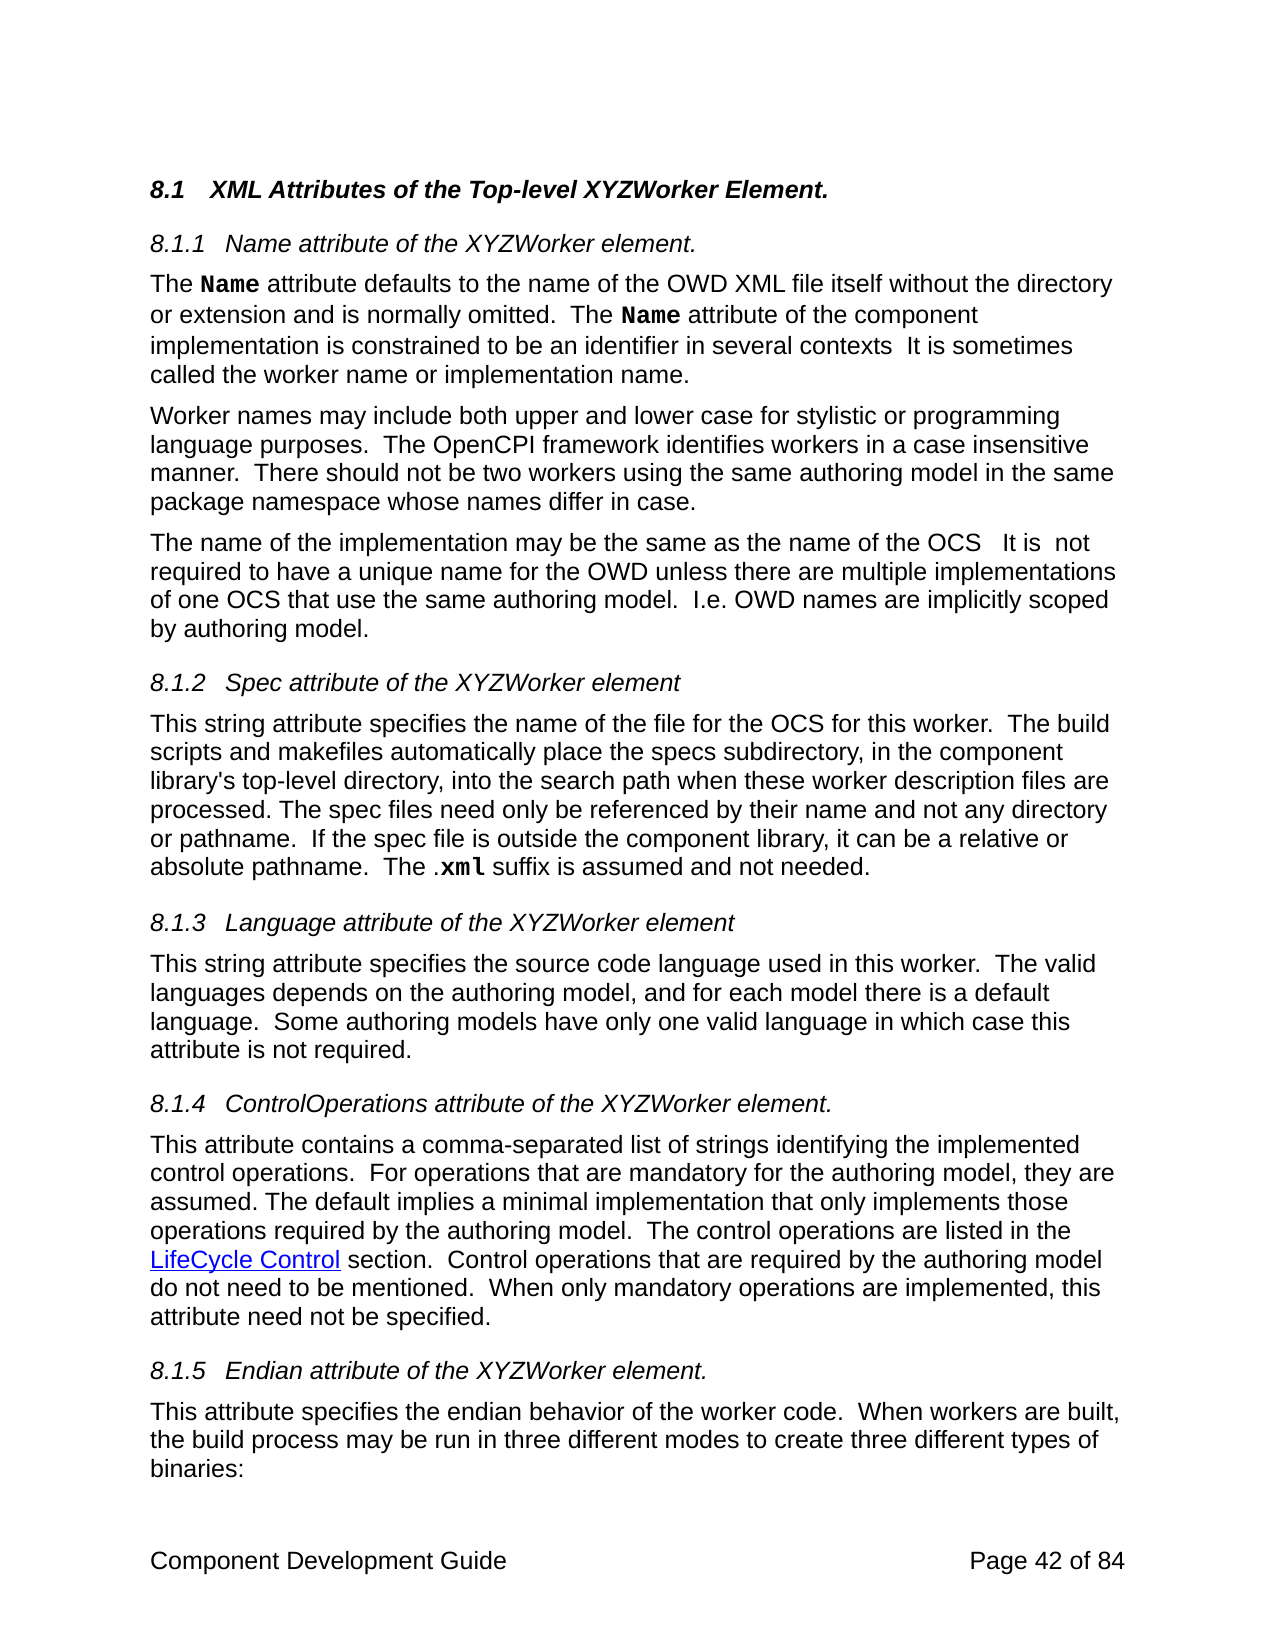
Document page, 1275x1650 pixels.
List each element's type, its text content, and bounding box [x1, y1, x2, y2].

subtitle Spec attribute of the XYZWorker element [150, 668, 1125, 697]
text The Name attribute defaults to the name of the OWD XML file itself without the directory or extension and is normally omitted. The Name attribute of the component implementation is constrained to be an identifier in several contexts It is sometimes called the worker name or implementation name. [150, 269, 1125, 389]
subtitle XML Attributes of the Top-level XYZWorker Element. [150, 175, 1125, 204]
subtitle Language attribute of the XYZWorker element [150, 908, 1125, 937]
text Worker names may include both upper and lower case for stylistic or programming language purposes. The OpenCPI framework identifies workers in a case insensitive manner. There should not be two workers using the same authoring model in the same package namespace whose names differ in case. [150, 401, 1125, 516]
subtitle Endian attribute of the XYZWorker element. [150, 1356, 1125, 1385]
text This attribute specifies the endian behavior of the worker code. When workers are built, the build process may be run in three different modes to create three different types of binaries: [150, 1397, 1125, 1483]
text The name of the implementation may be the same as the name of the OCS It is not required to have a unique name for the OWD unless there are multiple implementations of one OCS that use the same authoring model. I.e. OWD names are implicitly scoped by authoring model. [150, 528, 1125, 643]
text This string attribute specifies the source code language used in this worker. The valid languages depends on the authoring model, and for each model there is a default language. Some authoring models have only one valid language in which case this attribute is not required. [150, 949, 1125, 1064]
subtitle ControlOperations attribute of the XYZWorker element. [150, 1089, 1125, 1118]
text This string attribute specifies the name of the file for the OCS for this worker. The build scripts and makefiles automatically place the specs subdirectory, in the component library's top-level directory, into the search path when these worker description files are processed. The spec files need only be referenced by their name and not any directory or pathname. If the spec file is outside the component library, it can be a relative or absolute pathname. The .xml suffix is assumed and not needed. [150, 708, 1125, 883]
subtitle Name attribute of the XYZWorker element. [150, 229, 1125, 257]
text This attribute contains a comma-separated list of strings identifying the implemented control operations. For operations that are mandatory for the authoring model, they are assumed. The default implies a minimal implementation that only implements those operations required by the authoring model. The control operations are listed in the LifeCycle Control section. Control operations that are required by the authoring model do not need to be mentioned. When only mandatory operations are implemented, this attribute need not be specified. [150, 1130, 1125, 1331]
